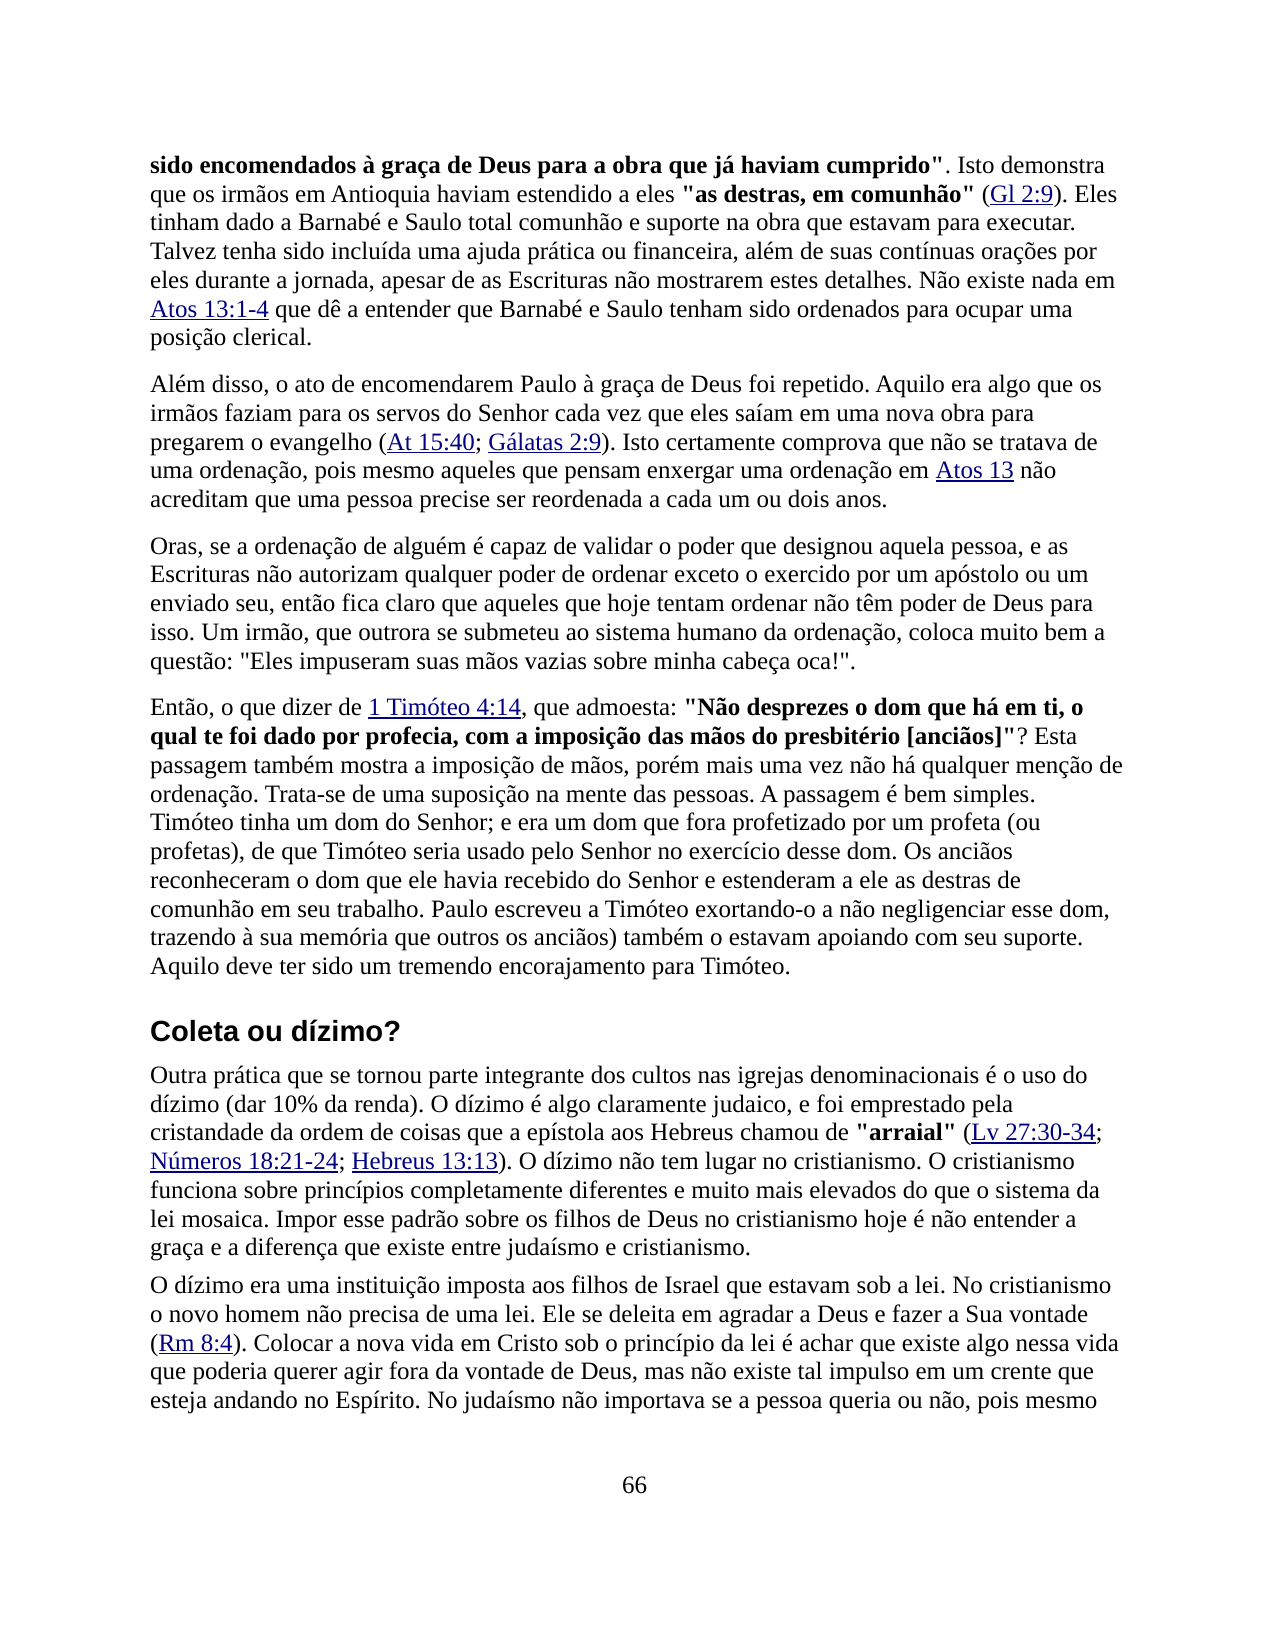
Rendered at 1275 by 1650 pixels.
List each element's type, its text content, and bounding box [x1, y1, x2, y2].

text Outra prática que se tornou parte integrante dos cultos nas igrejas denominacionais é o uso do dízimo (dar 10% da renda). O dízimo é algo claramente judaico, e foi emprestado pela cristandade da ordem de coisas que a epístola aos Hebreus chamou de "arraial" (Lv 27:30-34; Números 18:21-24; Hebreus 13:13). O dízimo não tem lugar no cristianismo. O cristianismo funciona sobre princípios completamente diferentes e muito mais elevados do que o sistema da lei mosaica. Impor esse padrão sobre os filhos de Deus no cristianismo hoje é não entender a graça e a diferença que existe entre judaísmo e cristianismo. [150, 1060, 1125, 1261]
text Além disso, o ato de encomendarem Paulo à graça de Deus foi repetido. Aquilo era algo que os irmãos faziam para os servos do Senhor cada vez que eles saíam em uma nova obra para pregarem o evangelho (At 15:40; Gálatas 2:9). Isto certamente comprova que não se tratava de uma ordenação, pois mesmo aqueles que pensam enxergar uma ordenação em Atos 13 não acreditam que uma pessoa precise ser reordenada a cada um ou dois anos. [150, 369, 1125, 513]
text Então, o que dizer de 1 Timóteo 4:14, que admoesta: "Não desprezes o dom que há em ti, o qual te foi dado por profecia, com a imposição das mãos do presbitério [anciãos]"? Esta passagem também mostra a imposição de mãos, porém mais uma vez não há qualquer menção de ordenação. Trata-se de uma suposição na mente das pessoas. A passagem é bem simples. Timóteo tinha um dom do Senhor; e era um dom que fora profetizado por um profeta (ou profetas), de que Timóteo seria usado pelo Senhor no exercício desse dom. Os anciãos reconheceram o dom que ele havia recebido do Senhor e estenderam a ele as destras de comunhão em seu trabalho. Paulo escreveu a Timóteo exortando-o a não negligenciar esse dom, trazendo à sua memória que outros os anciãos) também o estavam apoiando com seu suporte. Aquilo deve ter sido um tremendo encorajamento para Timóteo. [150, 692, 1125, 980]
text sido encomendados à graça de Deus para a obra que já haviam cumprido". Isto demonstra que os irmãos em Antioquia haviam estendido a eles "as destras, em comunhão" (Gl 2:9). Eles tinham dado a Barnabé e Saulo total comunhão e suporte na obra que estavam para executar. Talvez tenha sido incluída uma ajuda prática ou financeira, além de suas contínuas orações por eles durante a jornada, apesar de as Escrituras não mostrarem estes detalhes. Não existe nada em Atos 13:1-4 que dê a entender que Barnabé e Saulo tenham sido ordenados para ocupar uma posição clerical. [150, 150, 1125, 351]
text O dízimo era uma instituição imposta aos filhos de Israel que estavam sob a lei. No cristianismo o novo homem não precisa de uma lei. Ele se deleita em agradar a Deus e fazer a Sua vontade (Rm 8:4). Colocar a nova vida em Cristo sob o princípio da lei é achar que existe algo nessa vida que poderia querer agir fora da vontade de Deus, mas não existe tal impulso em um crente que esteja andando no Espírito. No judaísmo não importava se a pessoa queria ou não, pois mesmo [150, 1270, 1125, 1414]
subtitle Coleta ou dízimo? [150, 1014, 1125, 1047]
text Oras, se a ordenação de alguém é capaz de validar o poder que designou aquela pessoa, e as Escrituras não autorizam qualquer poder de ordenar exceto o exercido por um apóstolo ou um enviado seu, então fica claro que aqueles que hoje tentam ordenar não têm poder de Deus para isso. Um irmão, que outrora se submeteu ao sistema humano da ordenação, coloca muito bem a questão: "Eles impuseram suas mãos vazias sobre minha cabeça oca!". [150, 531, 1125, 674]
